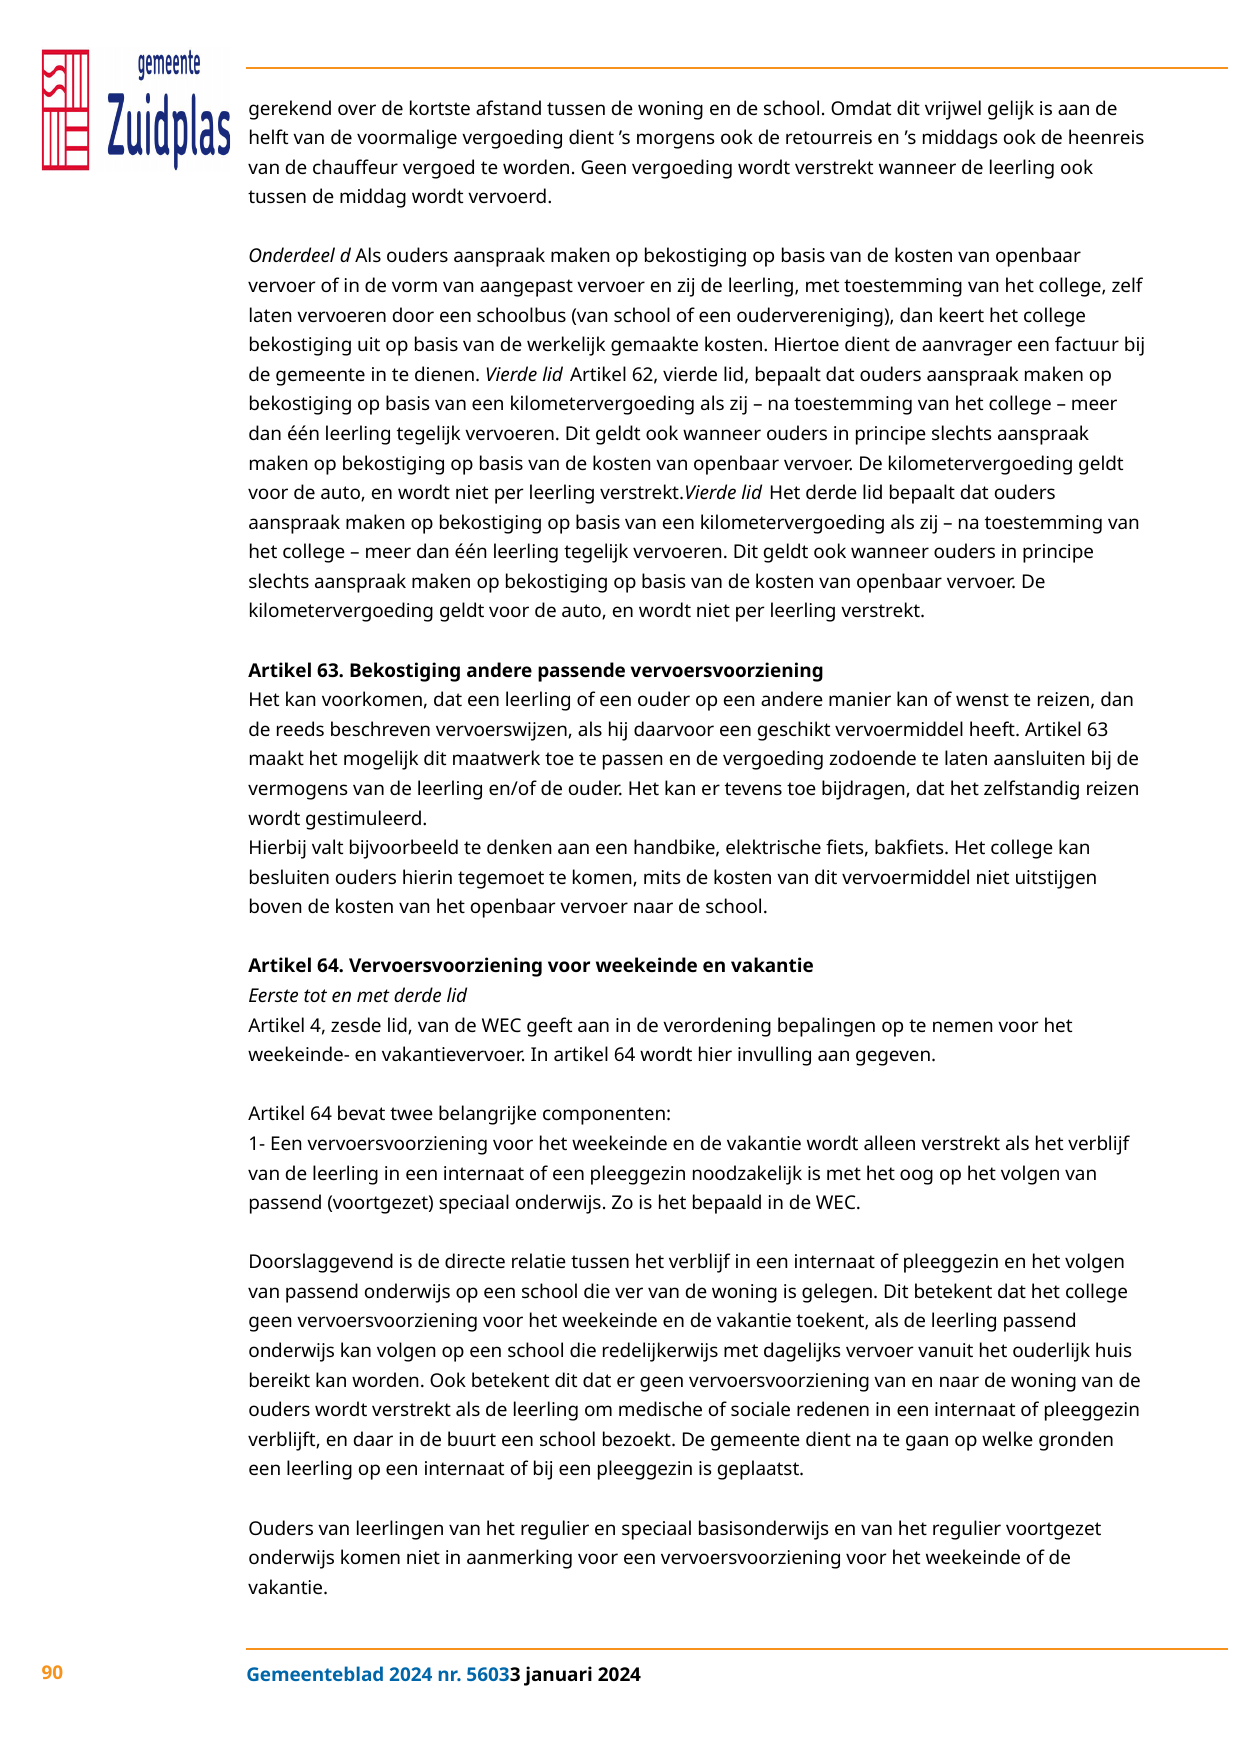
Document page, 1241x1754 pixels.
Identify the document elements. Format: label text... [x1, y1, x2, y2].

text Artikel 4, zesde lid, van de WEC geeft aan in de verordening bepalingen op te nemen voor het weekeinde- en vakantievervoer. In artikel 64 wordt hier invulling aan gegeven. [248, 1012, 1152, 1067]
text Hierbij valt bijvoorbeeld te denken aan een handbike, elektrische fiets, bakfiets. Het college kan besluiten ouders hierin tegemoet te komen, mits de kosten van dit vervoermiddel niet uitstijgen boven de kosten van het openbaar vervoer naar de school. [248, 834, 1152, 919]
text Onderdeel d Als ouders aanspraak maken op bekostiging op basis van de kosten van openbaar vervoer of in de vorm van aangepast vervoer en zij de leerling, met toestemming van het college, zelf laten vervoeren door een schoolbus (van school of een oudervereniging), dan keert het college bekostiging uit op basis van de werkelijk gemaakte kosten. Hiertoe dient de aanvrager een factuur bij de gemeente in te dienen. Vierde lid Artikel 62, vierde lid, bepaalt dat ouders aanspraak maken op bekostiging op basis van een kilometervergoeding als zij – na toestemming van het college – meer dan één leerling tegelijk vervoeren. Dit geldt ook wanneer ouders in principe slechts aanspraak maken op bekostiging op basis van de kosten van openbaar vervoer. De kilometervergoeding geldt voor de auto, en wordt niet per leerling verstrekt.Vierde lid Het derde lid bepaalt dat ouders aanspraak maken op bekostiging op basis van een kilometervergoeding als zij – na toestemming van het college – meer dan één leerling tegelijk vervoeren. Dit geldt ook wanneer ouders in principe slechts aanspraak maken op bekostiging op basis van de kosten van openbaar vervoer. De kilometervergoeding geldt voor de auto, en wordt niet per leerling verstrekt. [248, 243, 1152, 623]
text Doorslaggevend is de directe relatie tussen het verblijf in een internaat of pleeggezin en het volgen van passend onderwijs op een school die ver van de woning is gelegen. Dit betekent dat het college geen vervoersvoorziening voor het weekeinde en de vakantie toekent, als de leerling passend onderwijs kan volgen op een school die redelijkerwijs met dagelijks vervoer vanuit het ouderlijk huis bereikt kan worden. Ook betekent dit dat er geen vervoersvoorziening van en naar de woning van de ouders wordt verstrekt als de leerling om medische of sociale redenen in een internaat of pleeggezin verblijft, en daar in de buurt een school bezoekt. De gemeente dient na te gaan op welke gronden een leerling op een internaat of bij een pleeggezin is geplaatst. [248, 1248, 1152, 1481]
text Het kan voorkomen, dat een leerling of een ouder op een andere manier kan of wenst te reizen, dan de reeds beschreven vervoerswijzen, als hij daarvoor een geschikt vervoermiddel heeft. Artikel 63 maakt het mogelijk dit maatwerk toe te passen en de vergoeding zodoende te laten aansluiten bij de vermogens van de leerling en/of de ouder. Het kan er tevens toe bijdragen, dat het zelfstandig reizen wordt gestimuleerd. [248, 686, 1152, 831]
text Artikel 63. Bekostiging andere passende vervoersvoorziening [248, 657, 1152, 683]
text Artikel 64 bevat twee belangrijke componenten: [248, 1101, 1152, 1126]
text Ouders van leerlingen van het regulier en speciaal basisonderwijs en van het regulier voortgezet onderwijs komen niet in aanmerking voor een vervoersvoorziening voor het weekeinde of de vakantie. [248, 1515, 1152, 1600]
picture [41, 47, 231, 172]
text gerekend over de kortste afstand tussen de woning en de school. Omdat dit vrijwel gelijk is aan de helft van de voormalige vergoeding dient ’s morgens ook de retourreis en ’s middags ook de heenreis van de chauffeur vergoed te worden. Geen vergoeding wordt verstrekt wanneer de leerling ook tussen de middag wordt vervoerd. [248, 95, 1152, 209]
text Eerste tot en met derde lid [248, 982, 1152, 1008]
text 1- Een vervoersvoorziening voor het weekeinde en de vakantie wordt alleen verstrekt als het verblijf van de leerling in een internaat of een pleeggezin noodzakelijk is met het oog op het volgen van passend (voortgezet) speciaal onderwijs. Zo is het bepaald in de WEC. [248, 1130, 1152, 1215]
text Artikel 64. Vervoersvoorziening voor weekeinde en vakantie [248, 953, 1152, 978]
